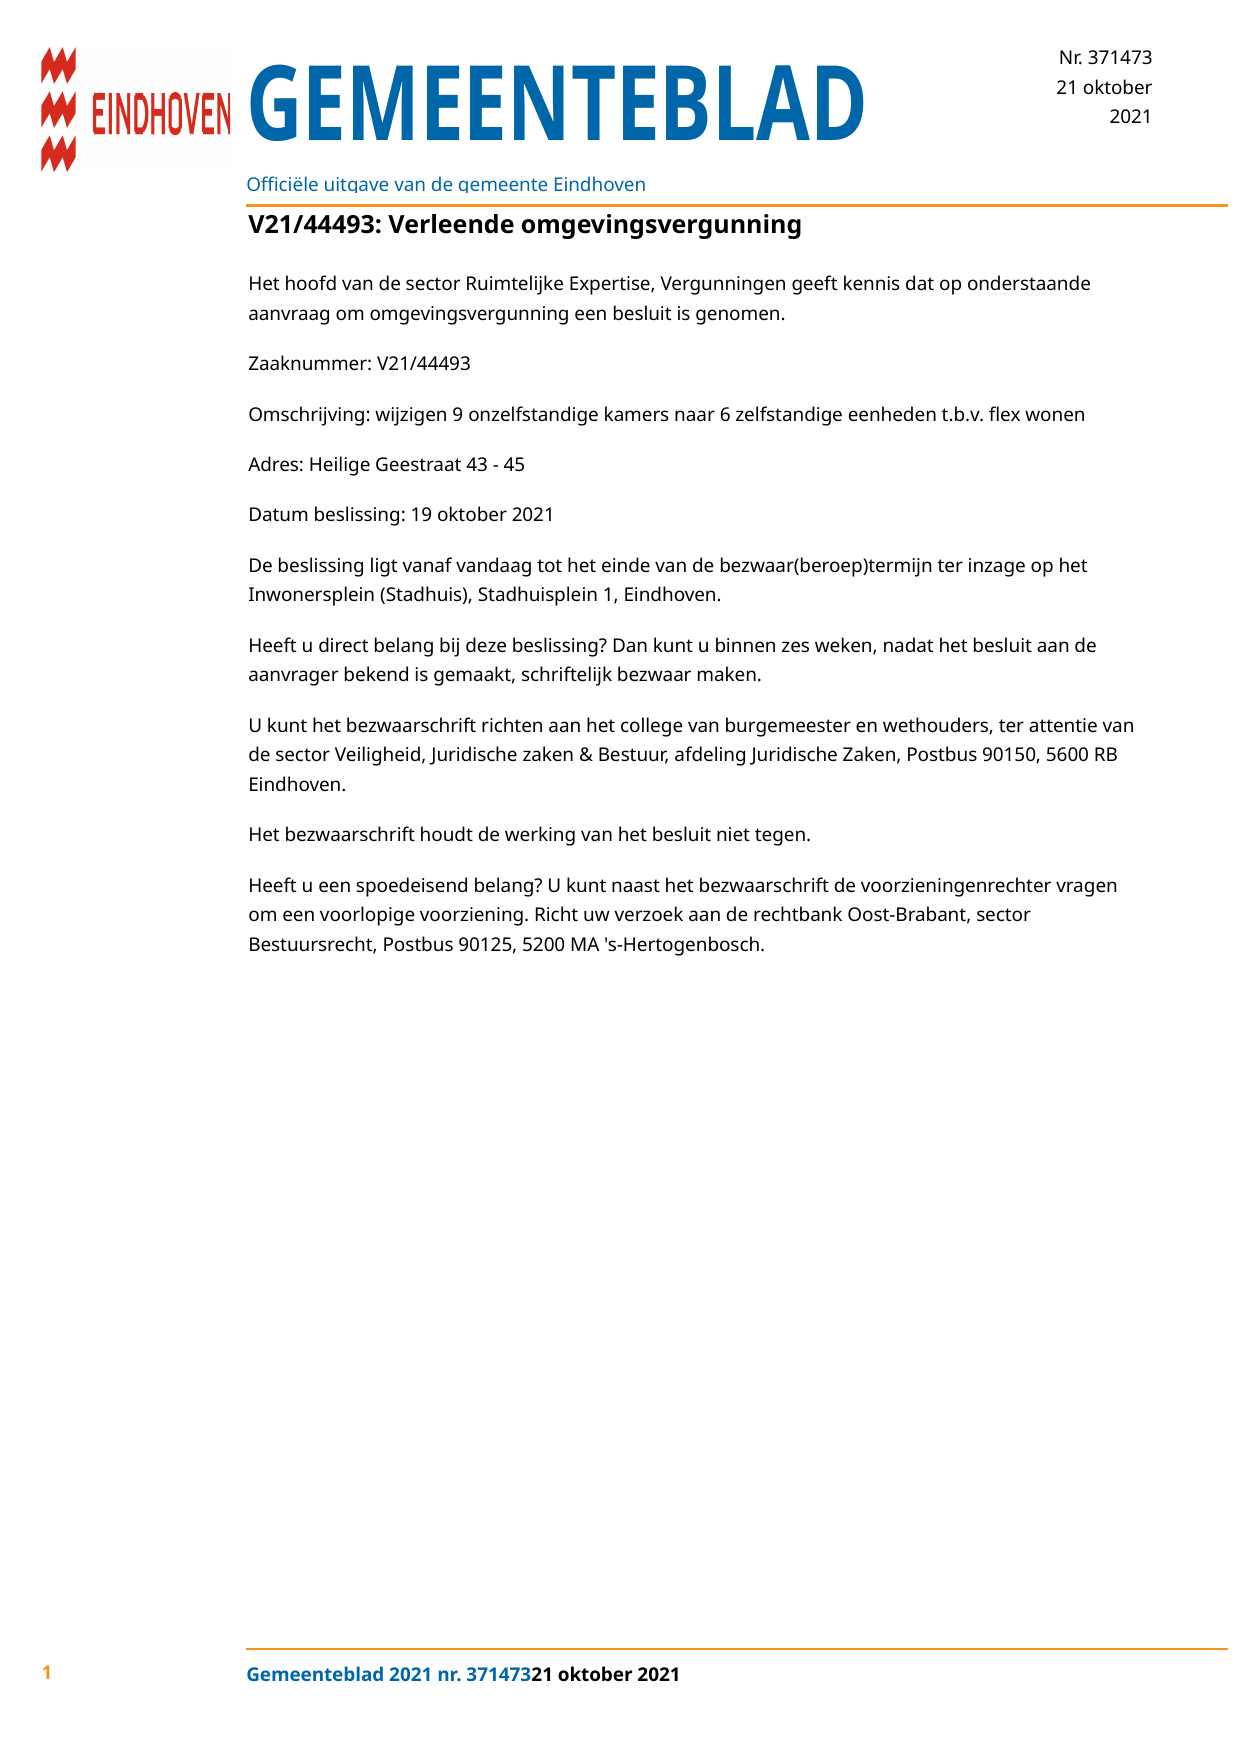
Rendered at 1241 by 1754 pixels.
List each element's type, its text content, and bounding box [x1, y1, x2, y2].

text Het bezwaarschrift houdt de werking van het besluit niet tegen. [248, 822, 1152, 847]
text De beslissing ligt vanaf vandaag tot het einde van de bezwaar(beroep)termijn ter inzage op het Inwonersplein (Stadhuis), Stadhuisplein 1, Eindhoven. [248, 552, 1152, 607]
text Heeft u direct belang bij deze beslissing? Dan kunt u binnen zes weken, nadat het besluit aan de aanvrager bekend is gemaakt, schriftelijk bezwaar maken. [248, 632, 1152, 687]
text Datum beslissing: 19 oktober 2021 [248, 502, 1152, 527]
picture [41, 47, 231, 172]
text Zaaknummer: V21/44493 [248, 350, 1152, 376]
text Heeft u een spoedeisend belang? U kunt naast het bezwaarschrift de voorzieningenrechter vragen om een voorlopige voorziening. Richt uw verzoek aan de rechtbank Oost-Brabant, sector Bestuursrecht, Postbus 90125, 5200 MA 's-Hertogenbosch. [248, 872, 1152, 957]
text Het hoofd van de sector Ruimtelijke Expertise, Vergunningen geeft kennis dat op onderstaande aanvraag om omgevingsvergunning een besluit is genomen. [248, 270, 1152, 326]
text V21/44493: Verleende omgevingsvergunning [248, 207, 1152, 241]
text Adres: Heilige Geestraat 43 - 45 [248, 451, 1152, 477]
text Omschrijving: wijzigen 9 onzelfstandige kamers naar 6 zelfstandige eenheden t.b.v. flex wonen [248, 401, 1152, 426]
text U kunt het bezwaarschrift richten aan het college van burgemeester en wethouders, ter attentie van de sector Veiligheid, Juridische zaken & Bestuur, afdeling Juridische Zaken, Postbus 90150, 5600 RB Eindhoven. [248, 712, 1152, 797]
